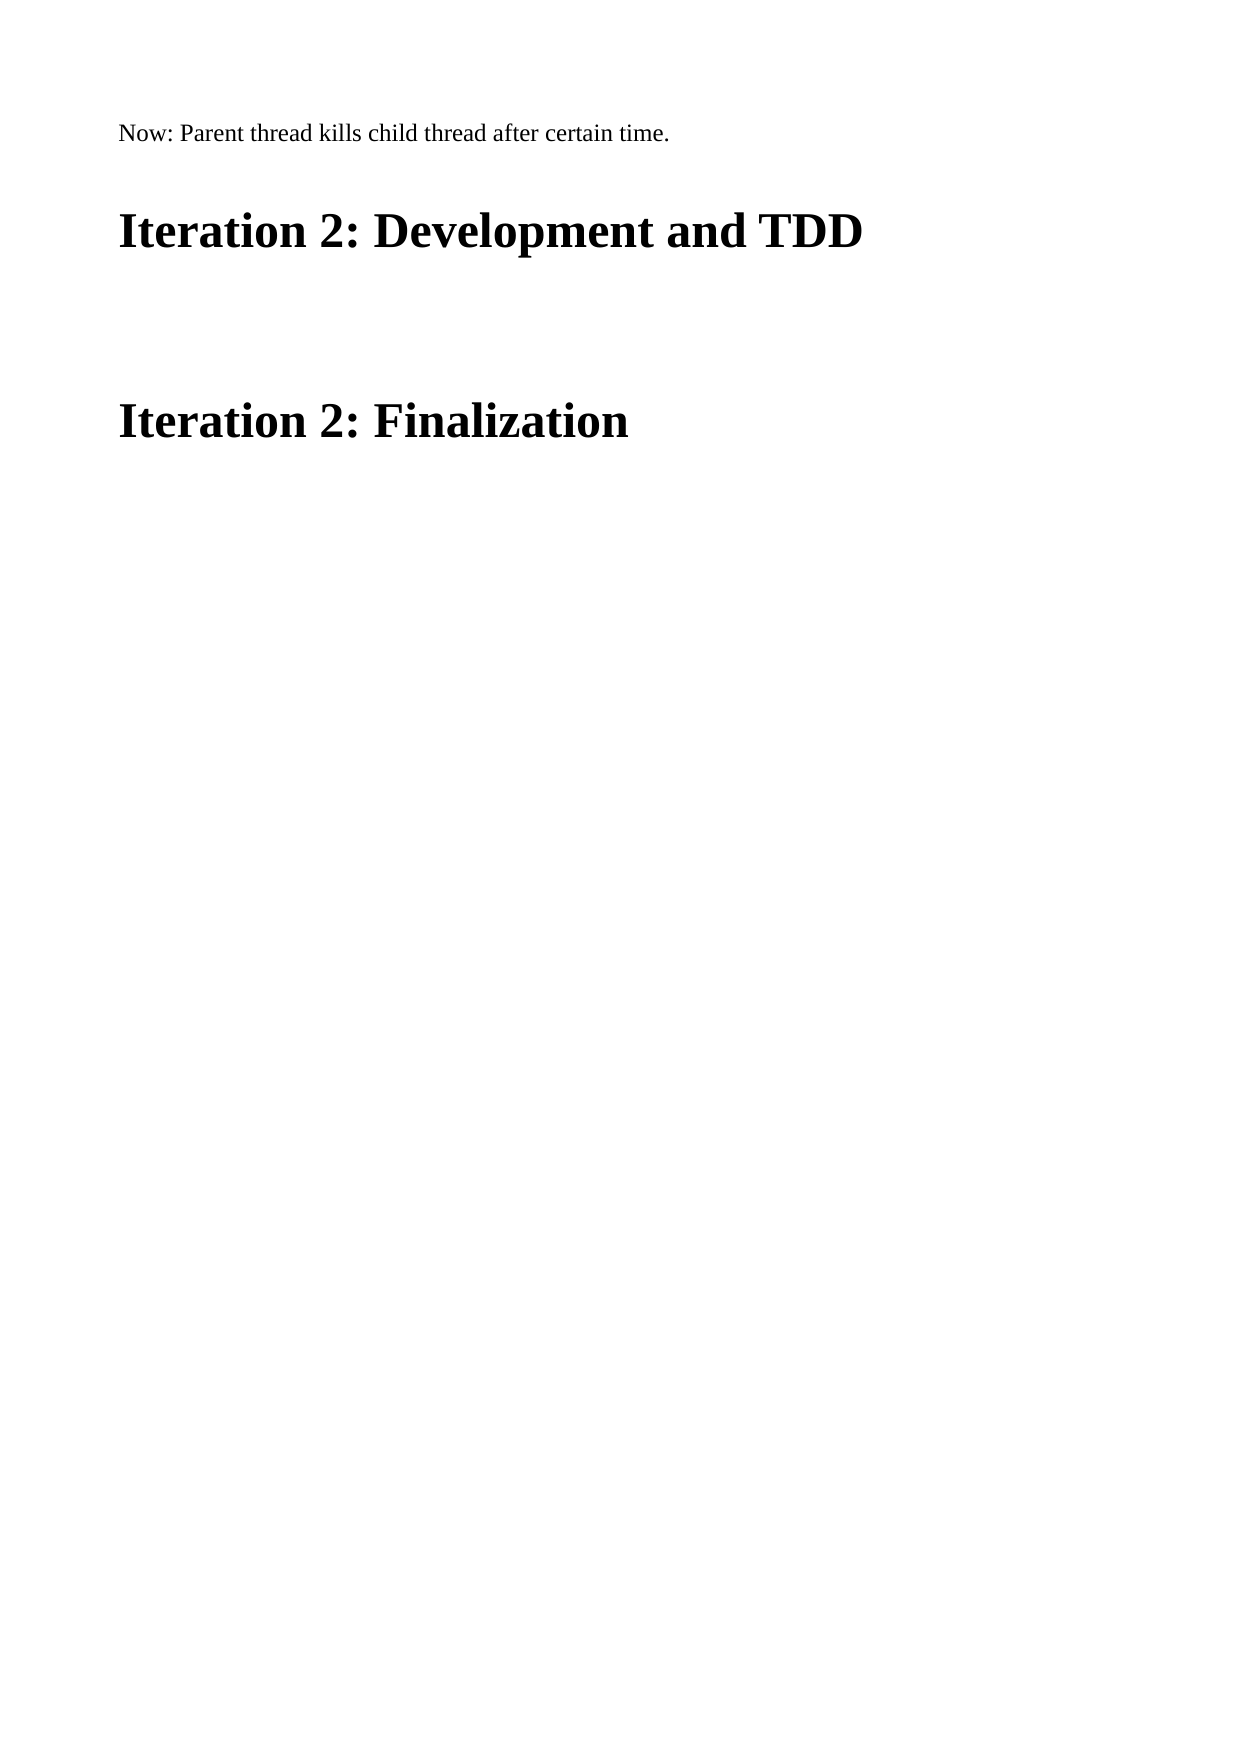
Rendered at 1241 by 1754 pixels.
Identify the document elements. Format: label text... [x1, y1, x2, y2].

text Now: Parent thread kills child thread after certain time. [118, 118, 1122, 147]
subtitle Iteration 2: Finalization [118, 391, 1122, 448]
subtitle Iteration 2: Development and TDD [118, 201, 1122, 258]
